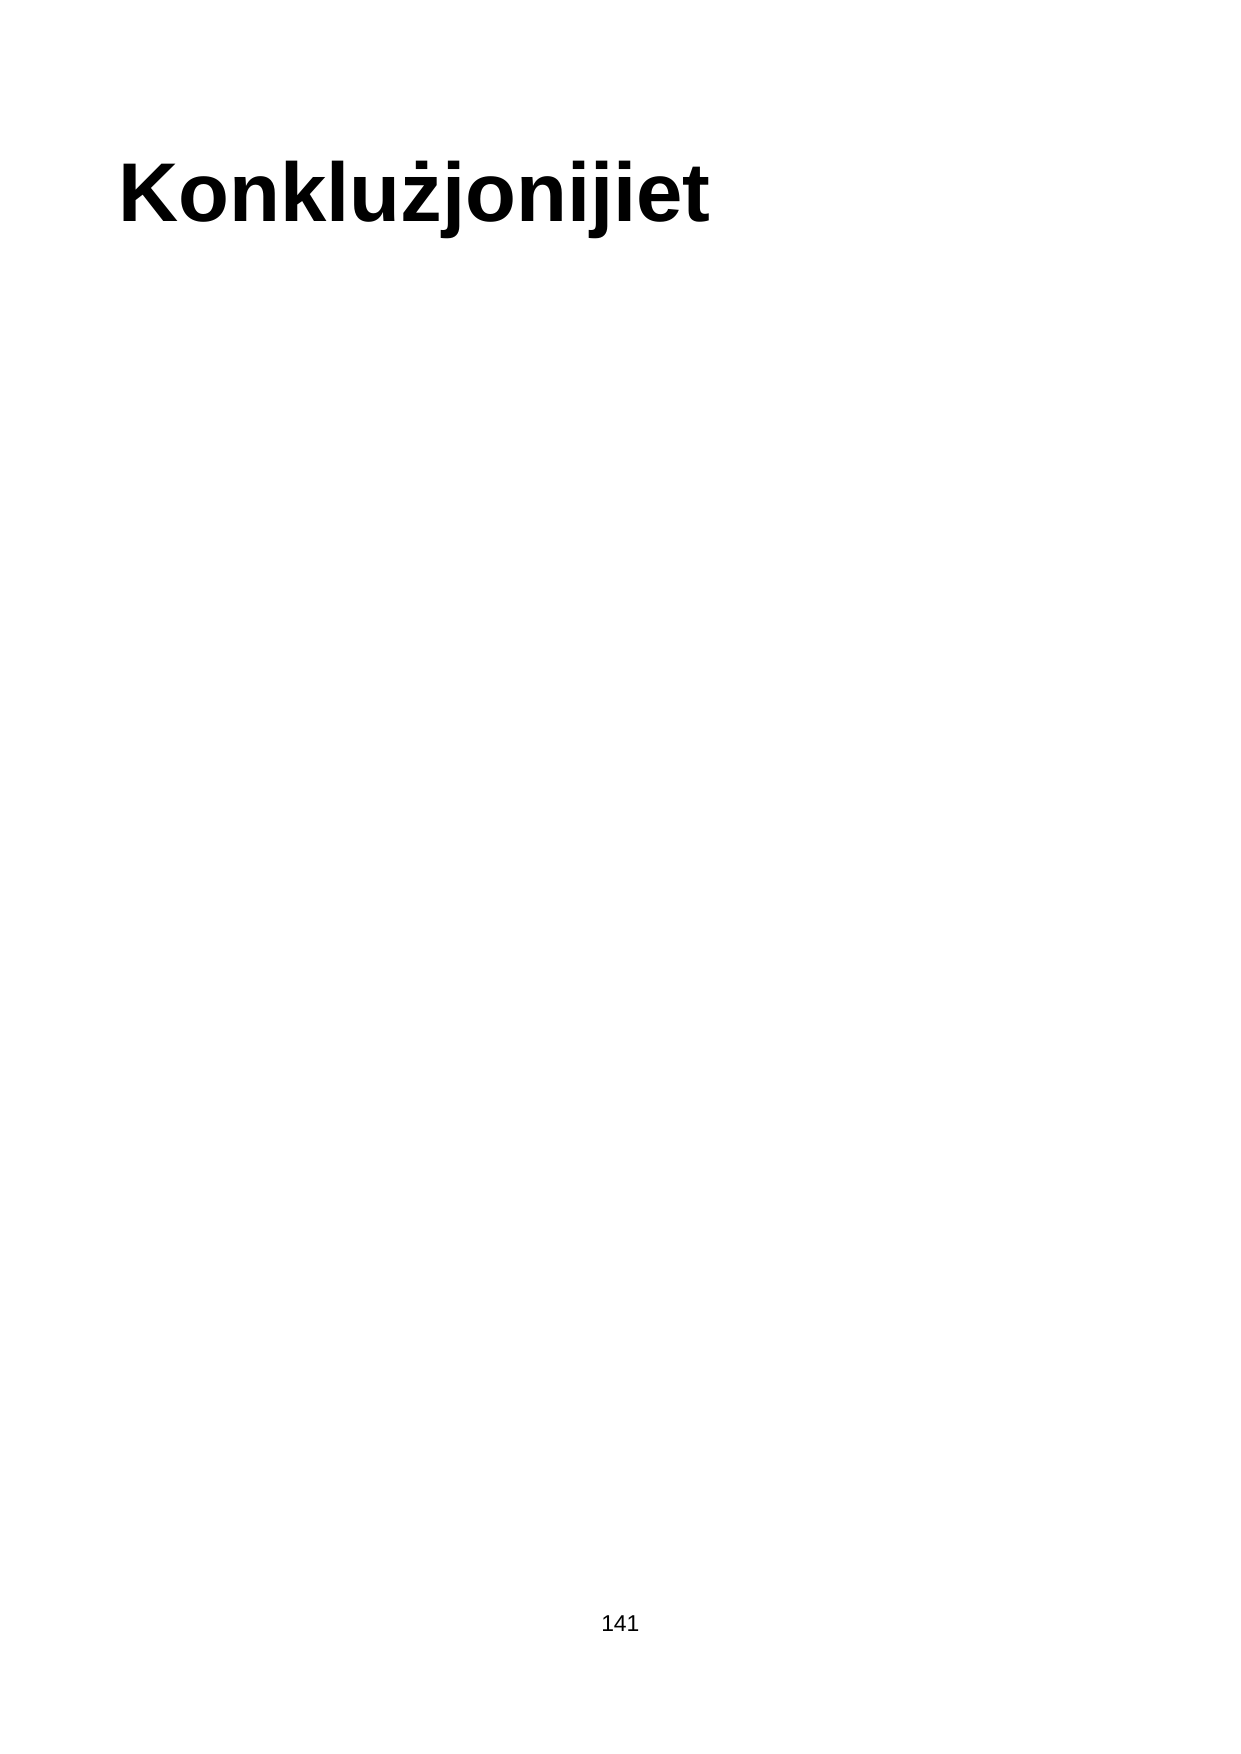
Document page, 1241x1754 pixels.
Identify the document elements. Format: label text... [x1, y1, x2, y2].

text Konklużjonijiet [118, 143, 1122, 239]
